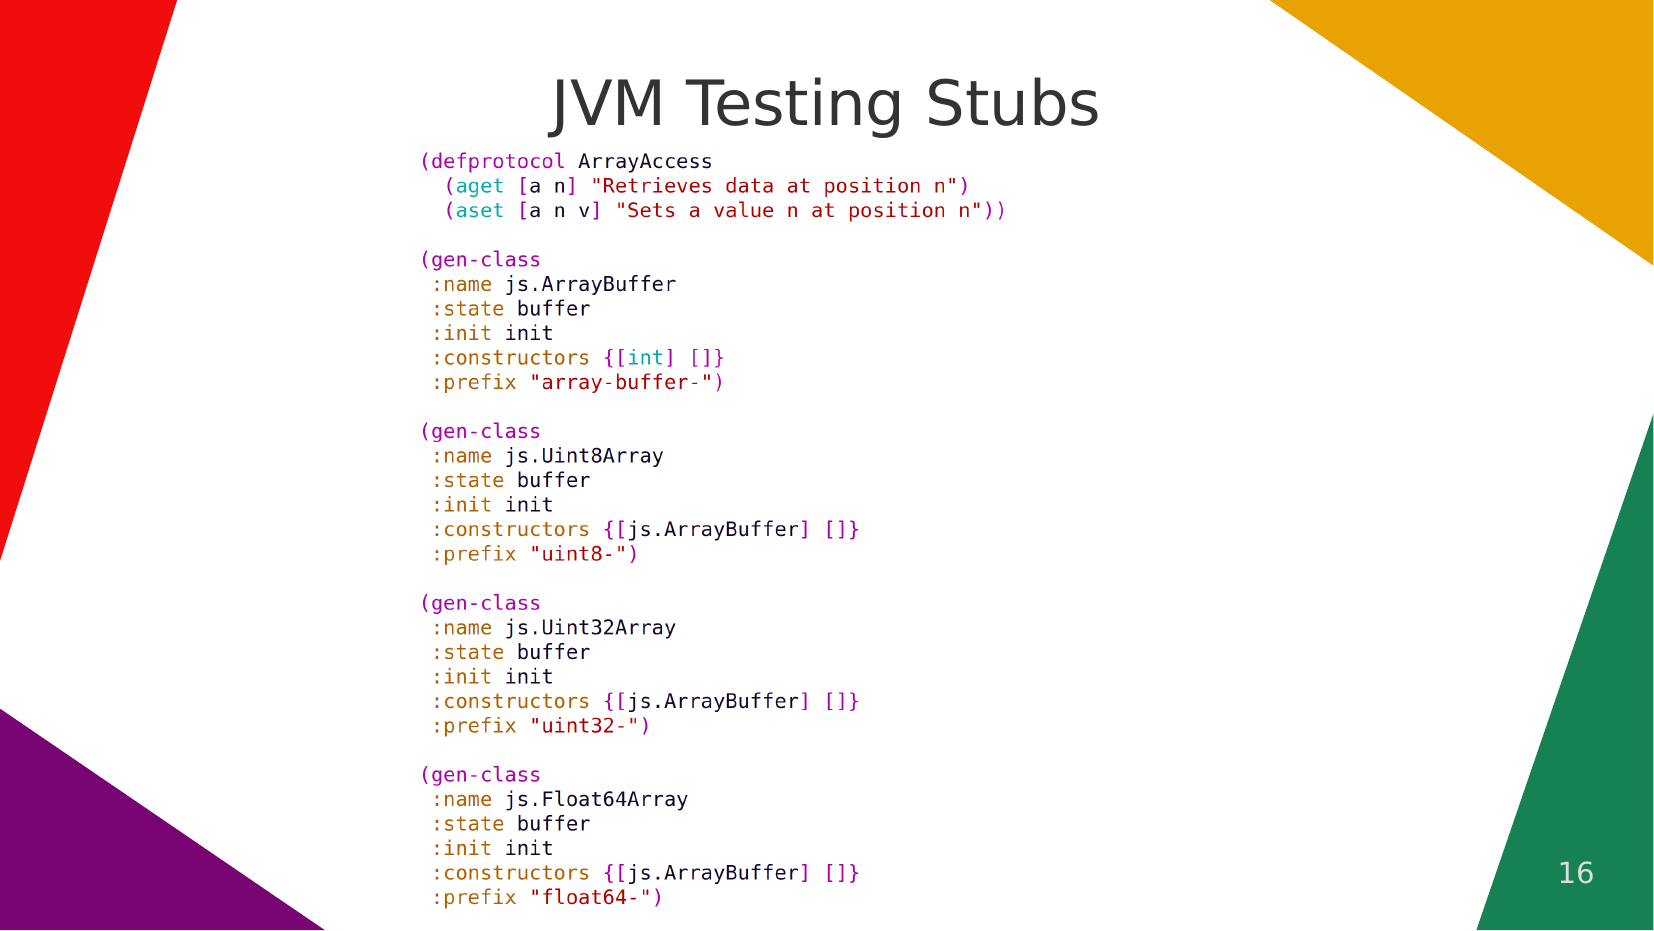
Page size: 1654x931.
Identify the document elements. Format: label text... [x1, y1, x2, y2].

picture [419, 149, 1201, 919]
title JVM Testing Stubs [118, 29, 1536, 178]
